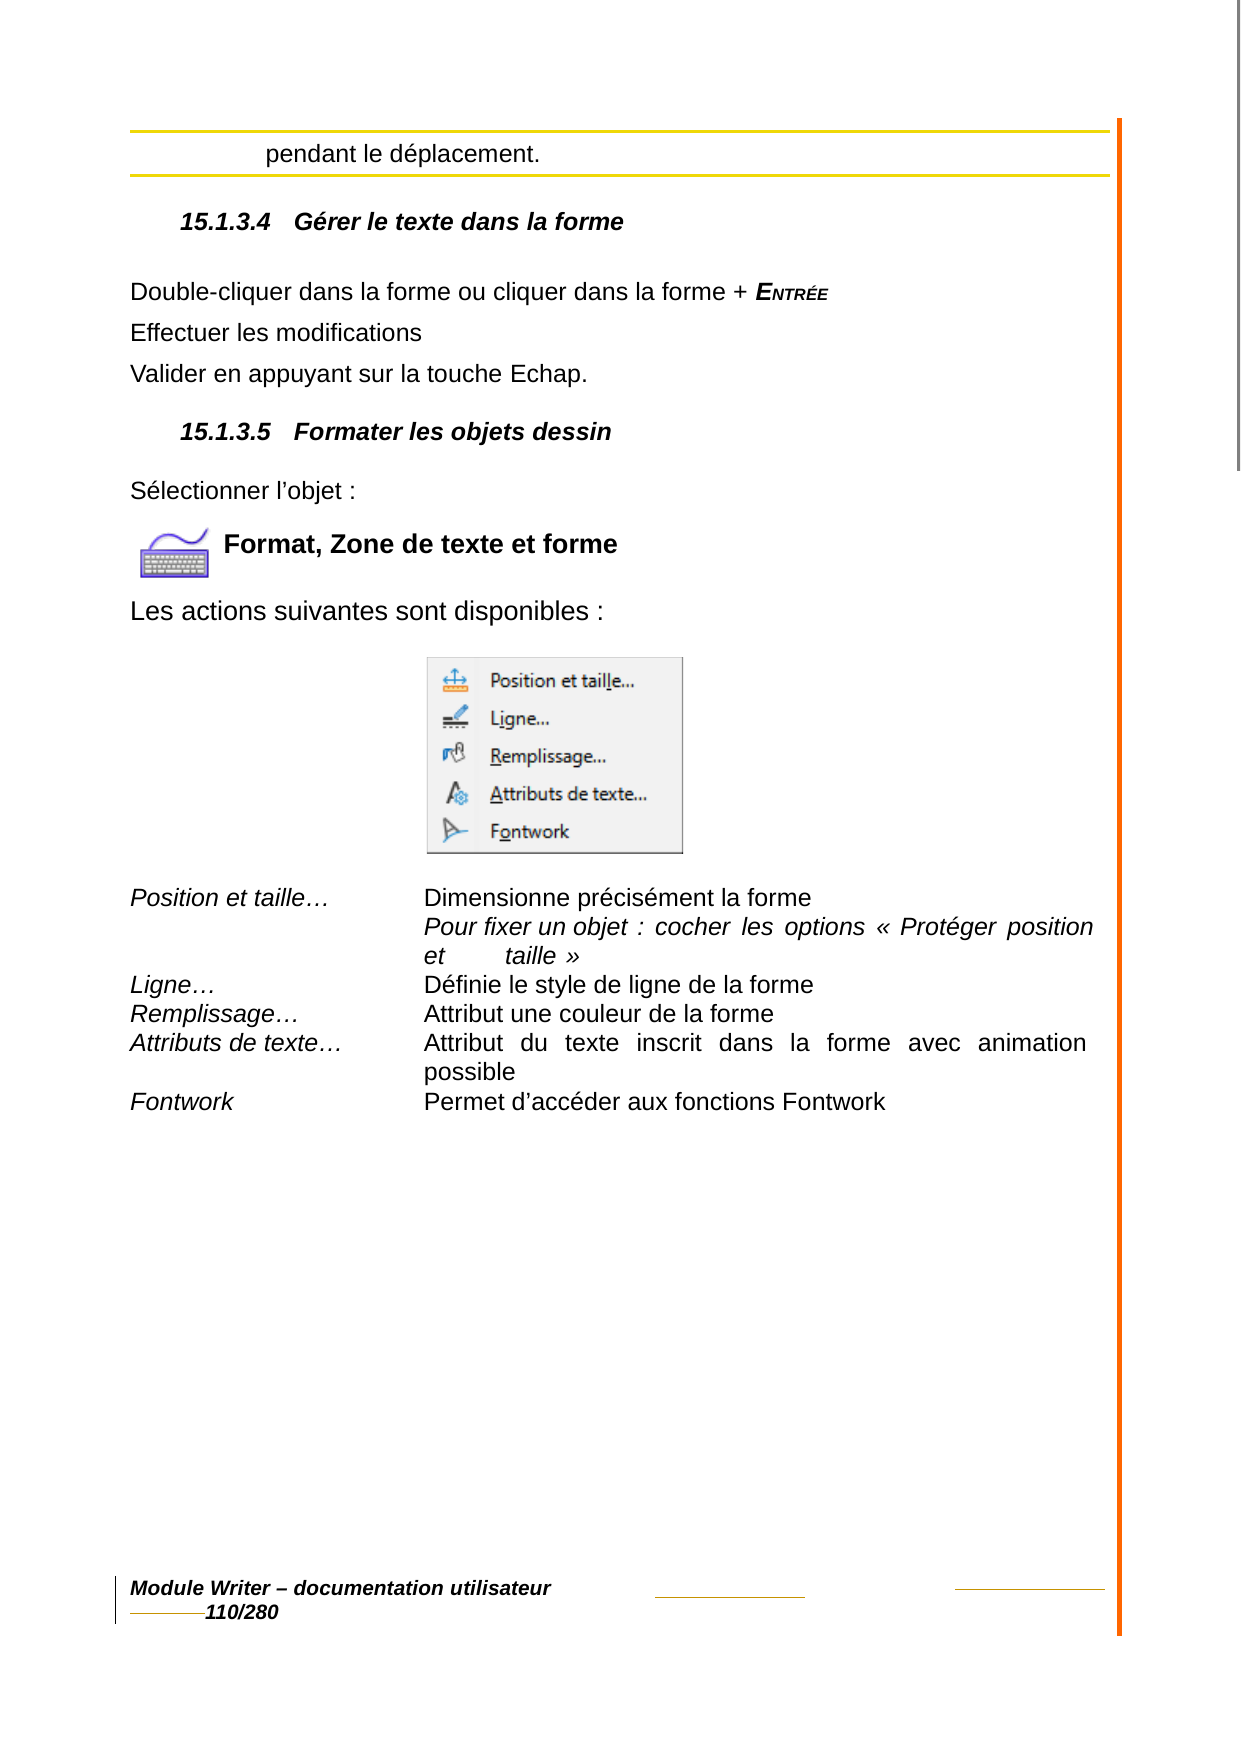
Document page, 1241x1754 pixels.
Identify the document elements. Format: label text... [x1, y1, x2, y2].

text Effectuer les modifications [130, 318, 1105, 347]
text Fontwork Permet d’accéder aux fonctions Fontwork [130, 1086, 1105, 1115]
text Format, Zone de texte et forme [212, 528, 1105, 559]
table_header pendant le déplacement. [260, 133, 1110, 174]
picture [426, 657, 684, 854]
text Sélectionner l’objet : [130, 476, 1105, 505]
text Remplissage… Attribut une couleur de la forme [130, 999, 1105, 1028]
text Attributs de texte… Attribut du texte inscrit dans la forme avec animation possible [130, 1028, 1105, 1086]
text Double-cliquer dans la forme ou cliquer dans la forme + Entrée [130, 277, 1105, 306]
table_header [130, 133, 259, 174]
text Ligne… Définie le style de ligne de la forme [130, 970, 1105, 999]
text Position et taille… Dimensionne précisément la forme [130, 883, 1105, 912]
picture [136, 517, 212, 592]
text Valider en appuyant sur la touche Echap. [130, 358, 1105, 388]
subtitle Formater les objets dessin [180, 417, 1105, 446]
text Les actions suivantes sont disponibles : [130, 595, 1105, 627]
text Pour fixer un objet : cocher les options « Protéger position et taille » [130, 912, 1105, 970]
subtitle Gérer le texte dans la forme [180, 207, 1105, 236]
